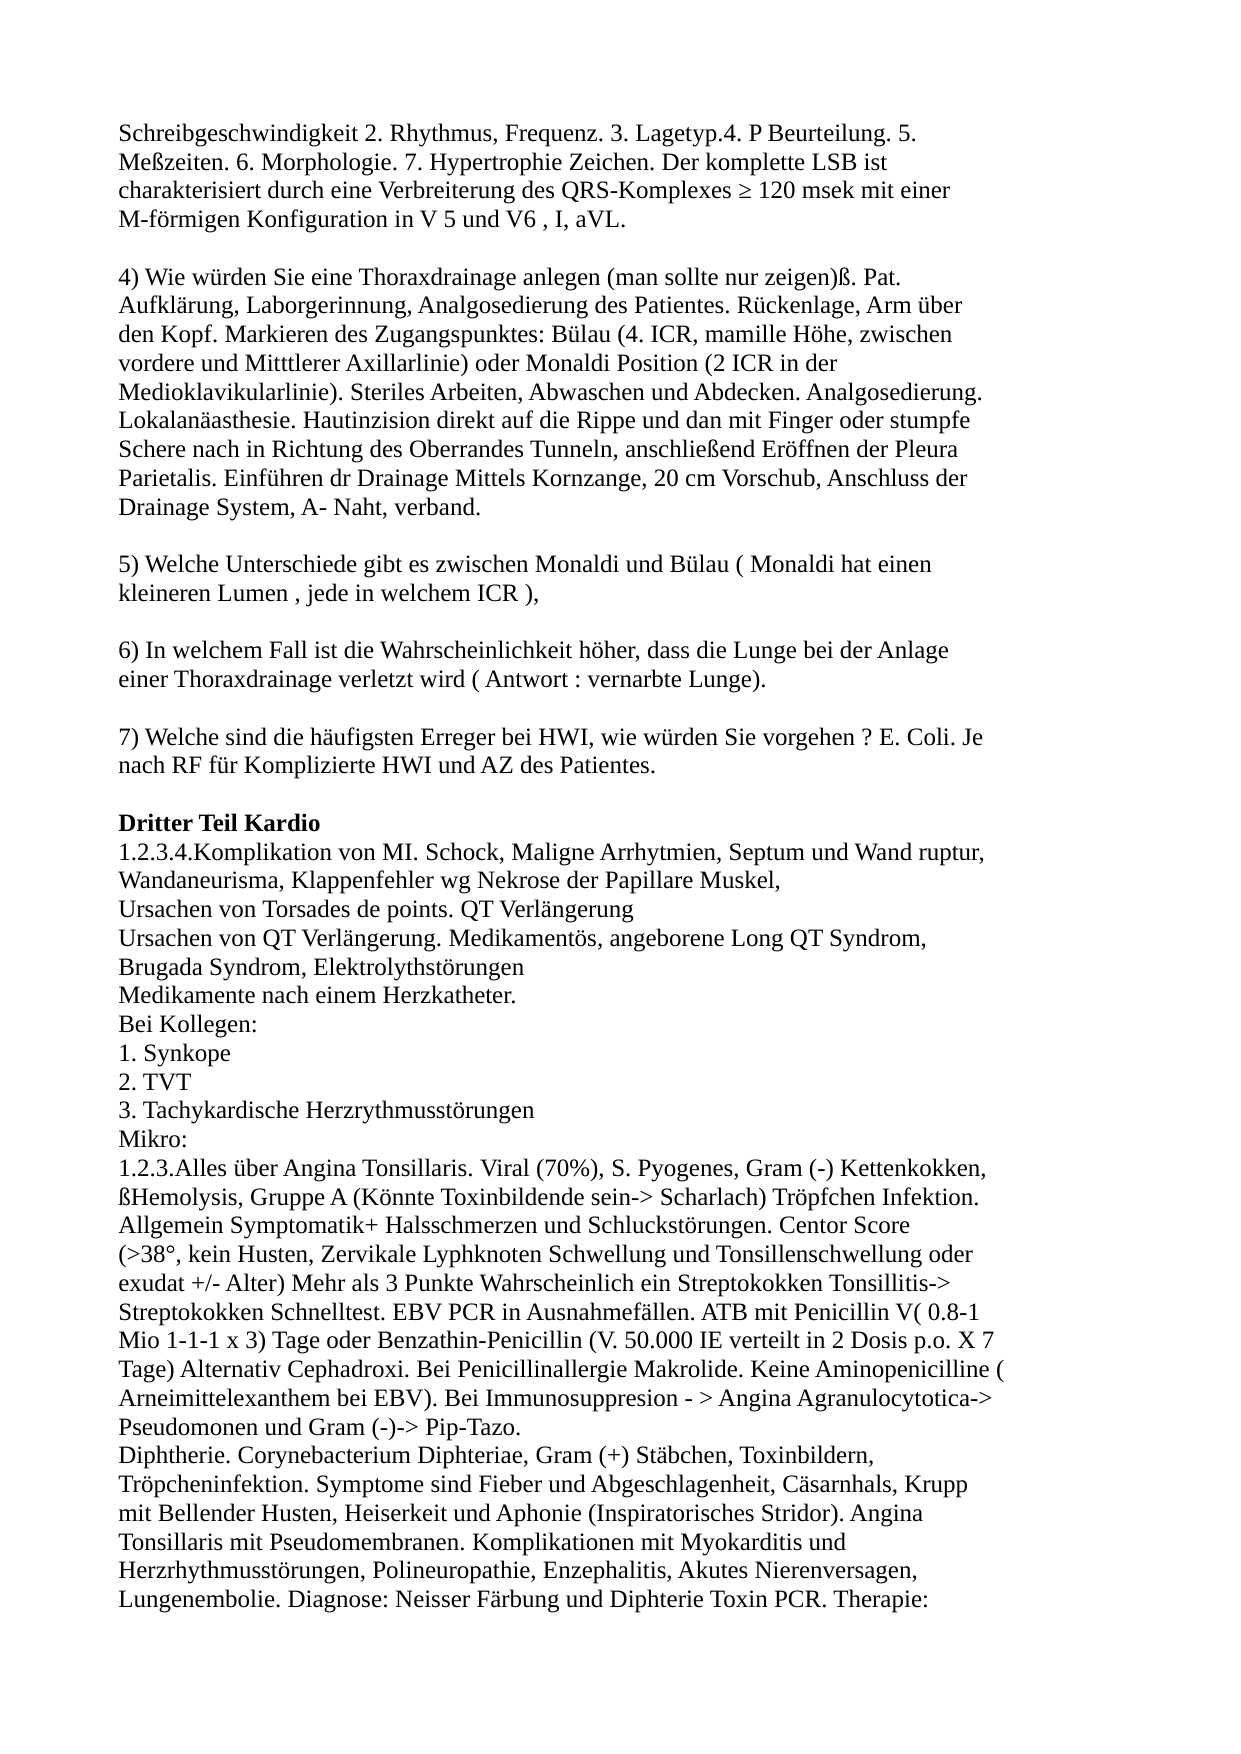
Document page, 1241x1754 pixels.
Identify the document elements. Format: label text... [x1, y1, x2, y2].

text Bei Kollegen: [118, 1009, 1122, 1038]
text Parietalis. Einführen dr Drainage Mittels Kornzange, 20 cm Vorschub, Anschluss der [118, 463, 1122, 492]
text mit Bellender Husten, Heiserkeit und Aphonie (Inspiratorisches Stridor). Angina [118, 1498, 1122, 1527]
text nach RF für Komplizierte HWI und AZ des Patientes. [118, 751, 1122, 779]
text 3. Tachykardische Herzrythmusstörungen [118, 1096, 1122, 1124]
text Pseudomonen und Gram (-)-> Pip-Tazo. [118, 1412, 1122, 1441]
text exudat +/- Alter) Mehr als 3 Punkte Wahrscheinlich ein Streptokokken Tonsillitis-> [118, 1268, 1122, 1297]
text ßHemolysis, Gruppe A (Könnte Toxinbildende sein-> Scharlach) Tröpfchen Infektion. [118, 1182, 1122, 1211]
text Ursachen von Torsades de points. ​QT Verlängerung [118, 894, 1122, 923]
text Diphtherie. ​Corynebacterium Diphteriae,​ Gram (+) Stäbchen, Toxinbildern, [118, 1441, 1122, 1469]
text Mikro: [118, 1124, 1122, 1153]
text Aufklärung, Laborgerinnung, Analgosedierung des Patientes. Rückenlage, Arm über [118, 291, 1122, 319]
text Lokalanäasthesie. Hautinzision direkt auf die Rippe und dan mit Finger oder stumpfe [118, 406, 1122, 434]
text 4) Wie würden Sie eine Thoraxdrainage anlegen (man sollte nur zeigen)ß. ​Pat. [118, 262, 1122, 291]
text Wandaneurisma, Klappenfehler wg Nekrose der Papillare Muskel, [118, 866, 1122, 894]
text (>38°, kein Husten, Zervikale Lyphknoten Schwellung und Tonsillenschwellung oder [118, 1239, 1122, 1268]
text Schere nach in Richtung des Oberrandes Tunneln, anschließend Eröffnen der Pleura [118, 434, 1122, 463]
text Herzrhythmusstörungen, Polineuropathie, Enzephalitis, Akutes Nierenversagen, [118, 1556, 1122, 1584]
text Brugada Syndrom, Elektrolythstörungen [118, 952, 1122, 981]
text Lungenembolie. ​Diagnose​: Neisser Färbung und Diphterie Toxin PCR. Therapie: [118, 1584, 1122, 1613]
text Meßzeiten. 6. Morphologie. 7. Hypertrophie Zeichen. Der komplette LSB ist [118, 147, 1122, 176]
text Medikamente nach einem Herzkatheter. [118, 981, 1122, 1009]
text Dritter Teil Kardio [118, 808, 1122, 837]
text Tonsillaris mit Pseudomembranen. ​Komplikationen​ mit Myokarditis und [118, 1527, 1122, 1556]
text vordere und Mitttlerer Axillarlinie) oder Monaldi Position (2 ICR in der [118, 348, 1122, 377]
text den Kopf. Markieren des Zugangspunktes: Bülau (4. ICR, mamille Höhe, zwischen [118, 319, 1122, 348]
text 7) Welche sind die häufigsten Erreger bei HWI, wie würden Sie vorgehen ? ​E. Coli. Je [118, 722, 1122, 751]
text 1. Synkope [118, 1038, 1122, 1067]
text 6) In welchem Fall ist die Wahrscheinlichkeit höher, dass die Lunge bei der Anlage [118, 636, 1122, 664]
text Drainage System, A- Naht, verband. [118, 492, 1122, 521]
text einer Thoraxdrainage verletzt wird ( Antwort : vernarbte Lunge). [118, 664, 1122, 693]
text 1.2.3.Alles über Angina Tonsillaris. ​Viral (70%), ​S. Pyogenes​, Gram (-) Kettenkokken, [118, 1153, 1122, 1182]
text Tage) Alternativ Cephadroxi. Bei Penicillinallergie Makrolide. Keine Aminopenicilline ( [118, 1354, 1122, 1383]
text Streptokokken Schnelltest. EBV PCR in Ausnahmefällen. ATB mit Penicillin V( 0.8-1 [118, 1297, 1122, 1326]
text Ursachen von QT Verlängerung. ​Medikamentös, angeborene Long QT Syndrom, [118, 923, 1122, 952]
text M-förmigen Konfiguration in V 5 und V6 , I, aVL. [118, 204, 1122, 233]
text 5) Welche Unterschiede gibt es zwischen Monaldi und Bülau ( Monaldi hat einen [118, 549, 1122, 578]
text Allgemein Symptomatik+ Halsschmerzen und Schluckstörungen. Centor Score [118, 1211, 1122, 1239]
text 2. TVT [118, 1067, 1122, 1096]
text kleineren Lumen , jede in welchem ICR ), [118, 578, 1122, 607]
text Arneimittelexanthem bei EBV). Bei Immunosuppresion - > Angina Agranulocytotica-> [118, 1383, 1122, 1412]
text Mio 1-1-1 x 3) Tage oder Benzathin-Penicillin (V. 50.000 IE verteilt in 2 Dosis p.o. X 7 [118, 1326, 1122, 1354]
text 1.2.3.4.Komplikation von MI. ​Schock, Maligne Arrhytmien, Septum und Wand ruptur, [118, 837, 1122, 866]
text charakterisiert durch eine Verbreiterung des QRS-Komplexes ≥ 120 msek mit einer [118, 176, 1122, 204]
text Tröpcheninfektion. Symptome sind Fieber und Abgeschlagenheit, Cäsarnhals, Krupp [118, 1469, 1122, 1498]
text Schreibgeschwindigkeit 2. Rhythmus, Frequenz. 3. Lagetyp.4. P Beurteilung. 5. [118, 118, 1122, 147]
text Medioklavikularlinie). Steriles Arbeiten, Abwaschen und Abdecken. Analgosedierung. [118, 377, 1122, 406]
